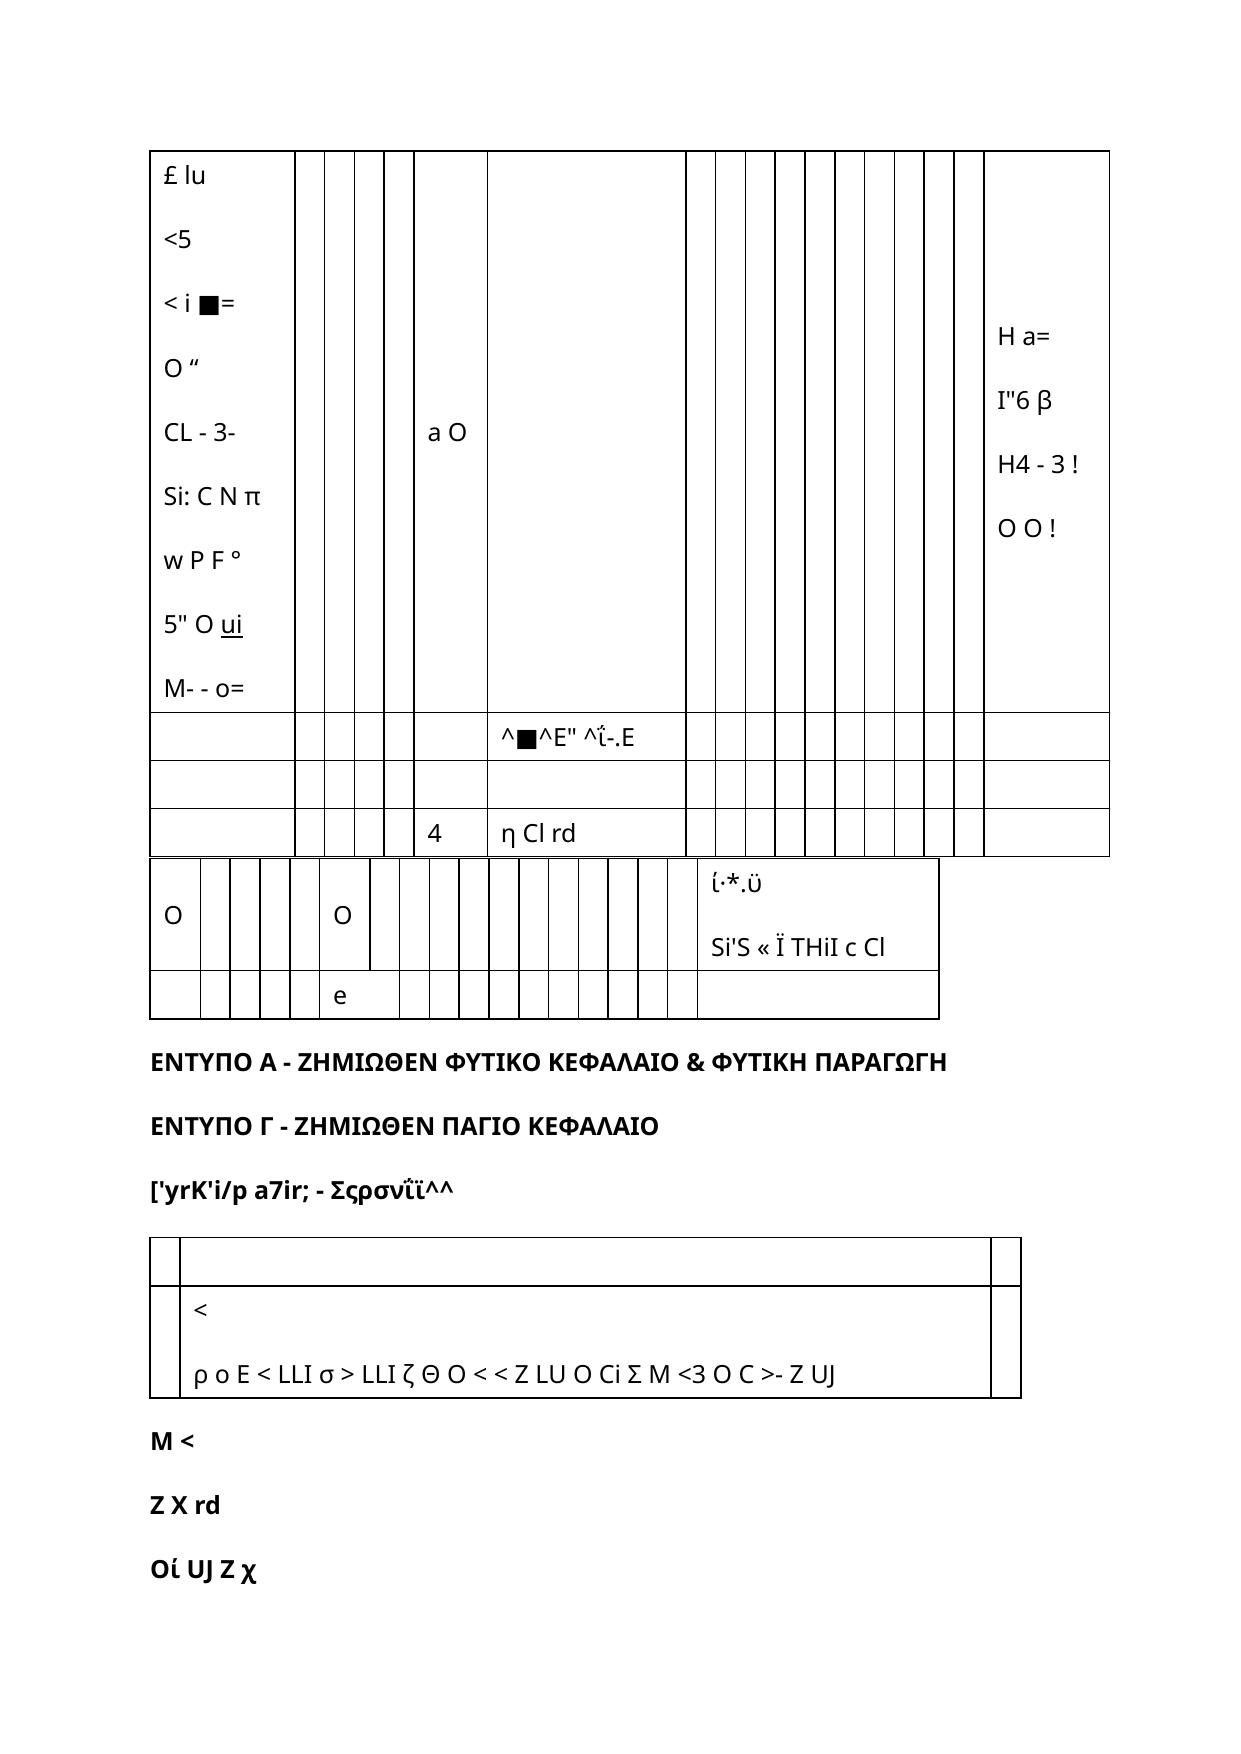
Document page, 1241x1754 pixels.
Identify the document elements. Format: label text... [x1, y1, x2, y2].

table_header [639, 859, 667, 970]
table_cell [698, 971, 938, 1018]
table_cell [716, 809, 745, 856]
text Ζ Χ rd [150, 1488, 1090, 1522]
table_cell [806, 713, 834, 759]
table_cell [687, 713, 715, 759]
table_cell [430, 971, 458, 1018]
table_header [296, 152, 324, 711]
table_cell [836, 809, 864, 856]
table_cell 4 [415, 809, 487, 856]
table_cell [296, 713, 324, 759]
table_cell [579, 971, 607, 1018]
table_cell [291, 971, 319, 1018]
table_cell [985, 761, 1109, 808]
table_header [371, 859, 399, 970]
table_cell [151, 809, 294, 856]
table_cell [955, 809, 983, 856]
table_cell [716, 761, 745, 808]
table_cell [955, 713, 983, 759]
table_cell [151, 713, 294, 759]
table_header [687, 152, 715, 711]
table_cell [985, 713, 1109, 759]
table_cell [716, 713, 745, 759]
table_header [955, 152, 983, 711]
table_header £ lu <5 < i ■= O “ CL - 3- Si: C N π w P F ° 5" O ui M- - ο= [151, 152, 294, 711]
table_cell [385, 809, 413, 856]
table_header [291, 859, 319, 970]
table_header [460, 859, 488, 970]
table_header [992, 1238, 1020, 1285]
table_cell [925, 809, 953, 856]
table_cell [746, 809, 774, 856]
table_cell [609, 971, 637, 1018]
table_header [549, 859, 578, 970]
table_cell [296, 809, 324, 856]
table_cell [925, 761, 953, 808]
table_cell [415, 713, 487, 759]
table_header [385, 152, 413, 711]
table_cell [992, 1287, 1020, 1397]
table_header Η a= I"6 β Η4 - 3 ! O O ! [985, 152, 1109, 711]
table_header [181, 1238, 990, 1285]
table_header [520, 859, 548, 970]
table_cell [490, 971, 518, 1018]
table_cell [460, 971, 488, 1018]
text ΕΝΤΥΠΟ Γ - ΖΗΜΙΩΘΕΝ ΠΑΓΙΟ ΚΕΦΑΛΑΙΟ [150, 1108, 1090, 1143]
table_cell [296, 761, 324, 808]
table_header [231, 859, 259, 970]
table_cell [776, 809, 804, 856]
table_cell [355, 713, 383, 759]
table_header [488, 152, 685, 711]
table_cell [231, 971, 259, 1018]
table_cell [865, 761, 894, 808]
table_cell [687, 809, 715, 856]
table_cell [325, 761, 354, 808]
text ΕΝΤΥΠΟ A - ΖΗΜΙΩΘΕΝ ΦΥΤΙΚΟ ΚΕΦΑΛΑΙΟ & ΦΥΤΙΚΗ ΠΑΡΑΓΩΓΗ [150, 1044, 1090, 1078]
table_cell [776, 713, 804, 759]
table_cell [549, 971, 578, 1018]
table_header [746, 152, 774, 711]
table_cell [895, 761, 923, 808]
table_header [668, 859, 697, 970]
table_header [400, 859, 429, 970]
table_cell [639, 971, 667, 1018]
table_cell [668, 971, 697, 1018]
table_cell ^■^E" ^ΐ-.Ε [488, 713, 685, 759]
table_header [925, 152, 953, 711]
table_cell [806, 761, 834, 808]
table_header [151, 1238, 179, 1285]
table_header ί·*.ϋ Si'S « Ϊ THiI c Cl [698, 859, 938, 970]
table_cell [895, 809, 923, 856]
table_cell [865, 809, 894, 856]
table_header [579, 859, 607, 970]
table_header [609, 859, 637, 970]
table_cell [895, 713, 923, 759]
table_cell [355, 809, 383, 856]
table_cell [151, 1287, 179, 1397]
table_header [355, 152, 383, 711]
table_cell [955, 761, 983, 808]
table_header [895, 152, 923, 711]
table_cell [201, 971, 229, 1018]
table_cell [836, 761, 864, 808]
table_cell [400, 971, 429, 1018]
table_cell [836, 713, 864, 759]
text ['yrK'i/p a7ir; - Σςρσνΐϊ^^ [150, 1173, 1090, 1207]
table_cell [776, 761, 804, 808]
table_cell [746, 761, 774, 808]
table_header [806, 152, 834, 711]
table_cell [687, 761, 715, 808]
table_header [836, 152, 864, 711]
table_header [490, 859, 518, 970]
table_header O [320, 859, 369, 970]
table_cell [806, 809, 834, 856]
table_header [716, 152, 745, 711]
table_cell [415, 761, 487, 808]
table_cell [746, 713, 774, 759]
table_cell [355, 761, 383, 808]
table_cell [325, 713, 354, 759]
table_header [865, 152, 894, 711]
table_cell [151, 761, 294, 808]
table_cell [385, 761, 413, 808]
table_cell e [320, 971, 399, 1018]
table_cell η Cl rd [488, 809, 685, 856]
table_header [201, 859, 229, 970]
table_header O [151, 859, 200, 970]
table_cell [985, 809, 1109, 856]
table_header [261, 859, 289, 970]
table_cell [385, 713, 413, 759]
table_header a O [415, 152, 487, 711]
text Μ < [150, 1424, 1090, 1458]
table_header [325, 152, 354, 711]
table_cell [325, 809, 354, 856]
table_cell [261, 971, 289, 1018]
table_cell [488, 761, 685, 808]
table_header [430, 859, 458, 970]
table_header [776, 152, 804, 711]
table_cell [520, 971, 548, 1018]
table_cell [925, 713, 953, 759]
text Οί UJ Ζ χ [150, 1552, 1090, 1586]
table_cell [151, 971, 200, 1018]
table_cell [865, 713, 894, 759]
table_cell < ρ ο Ε < LLI σ > LLI ζ Θ Ο < < Ζ LU Ο Ci Σ Μ <3 Ο C >- Ζ UJ [181, 1287, 990, 1397]
